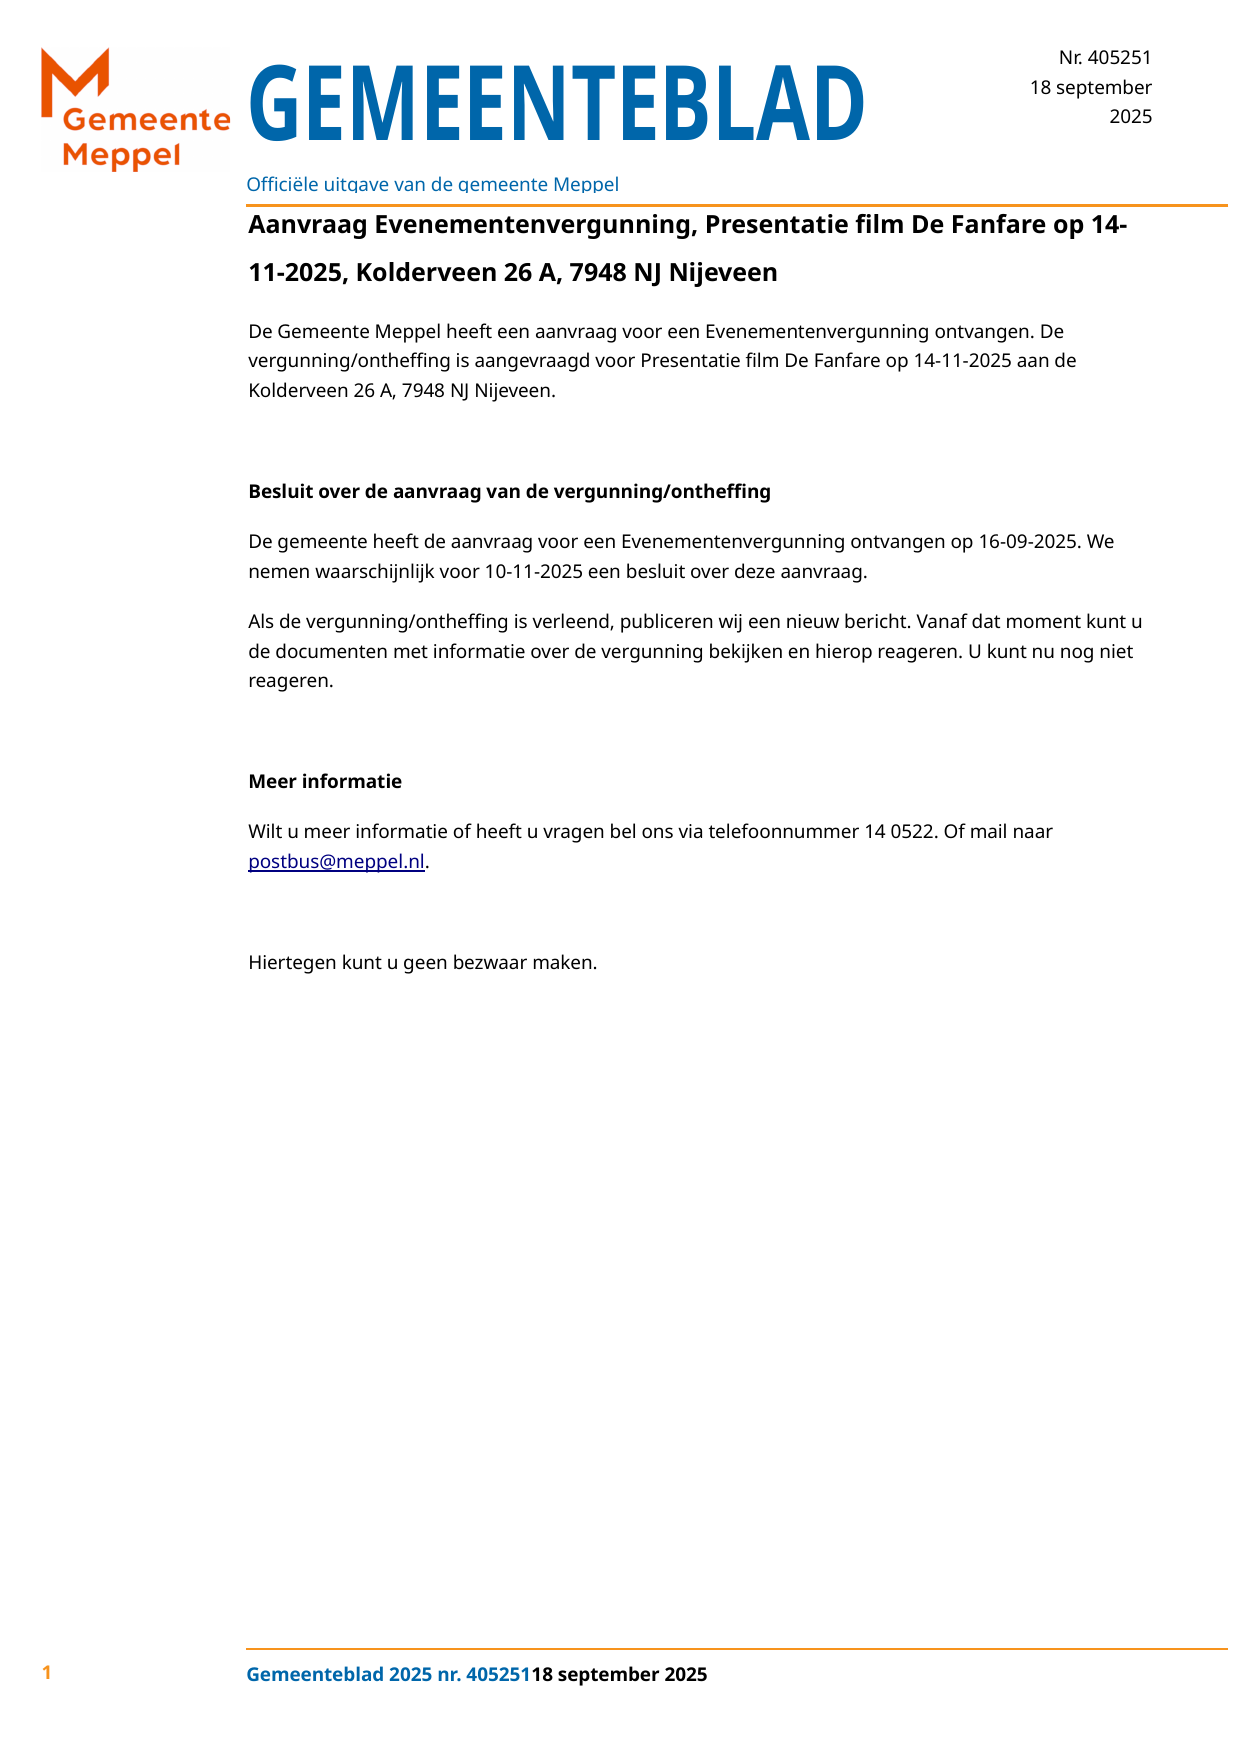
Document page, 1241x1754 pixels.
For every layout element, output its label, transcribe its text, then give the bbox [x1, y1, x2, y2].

picture [41, 47, 231, 172]
text Meer informatie [248, 768, 1152, 794]
text De gemeente heeft de aanvraag voor een Evenementenvergunning ontvangen op 16-09-2025. We nemen waarschijnlijk voor 10-11-2025 een besluit over deze aanvraag. [248, 528, 1152, 584]
text Wilt u meer informatie of heeft u vragen bel ons via telefoonnummer 14 0522. Of mail naar postbus@meppel.nl. [248, 819, 1152, 874]
text Hiertegen kunt u geen bezwaar maken. [248, 949, 1152, 975]
text Als de vergunning/ontheffing is verleend, publiceren wij een nieuw bericht. Vanaf dat moment kunt u de documenten met informatie over de vergunning bekijken en hierop reageren. U kunt nu nog niet reageren. [248, 608, 1152, 693]
text Besluit over de aanvraag van de vergunning/ontheffing [248, 478, 1152, 504]
text De Gemeente Meppel heeft een aanvraag voor een Evenementenvergunning ontvangen. De vergunning/ontheffing is aangevraagd voor Presentatie film De Fanfare op 14-11-2025 aan de Kolderveen 26 A, 7948 NJ Nijeveen. [248, 318, 1152, 403]
text Aanvraag Evenementenvergunning, Presentatie film De Fanfare op 14-11-2025, Kolderveen 26 A, 7948 NJ Nijeveen [248, 207, 1152, 288]
